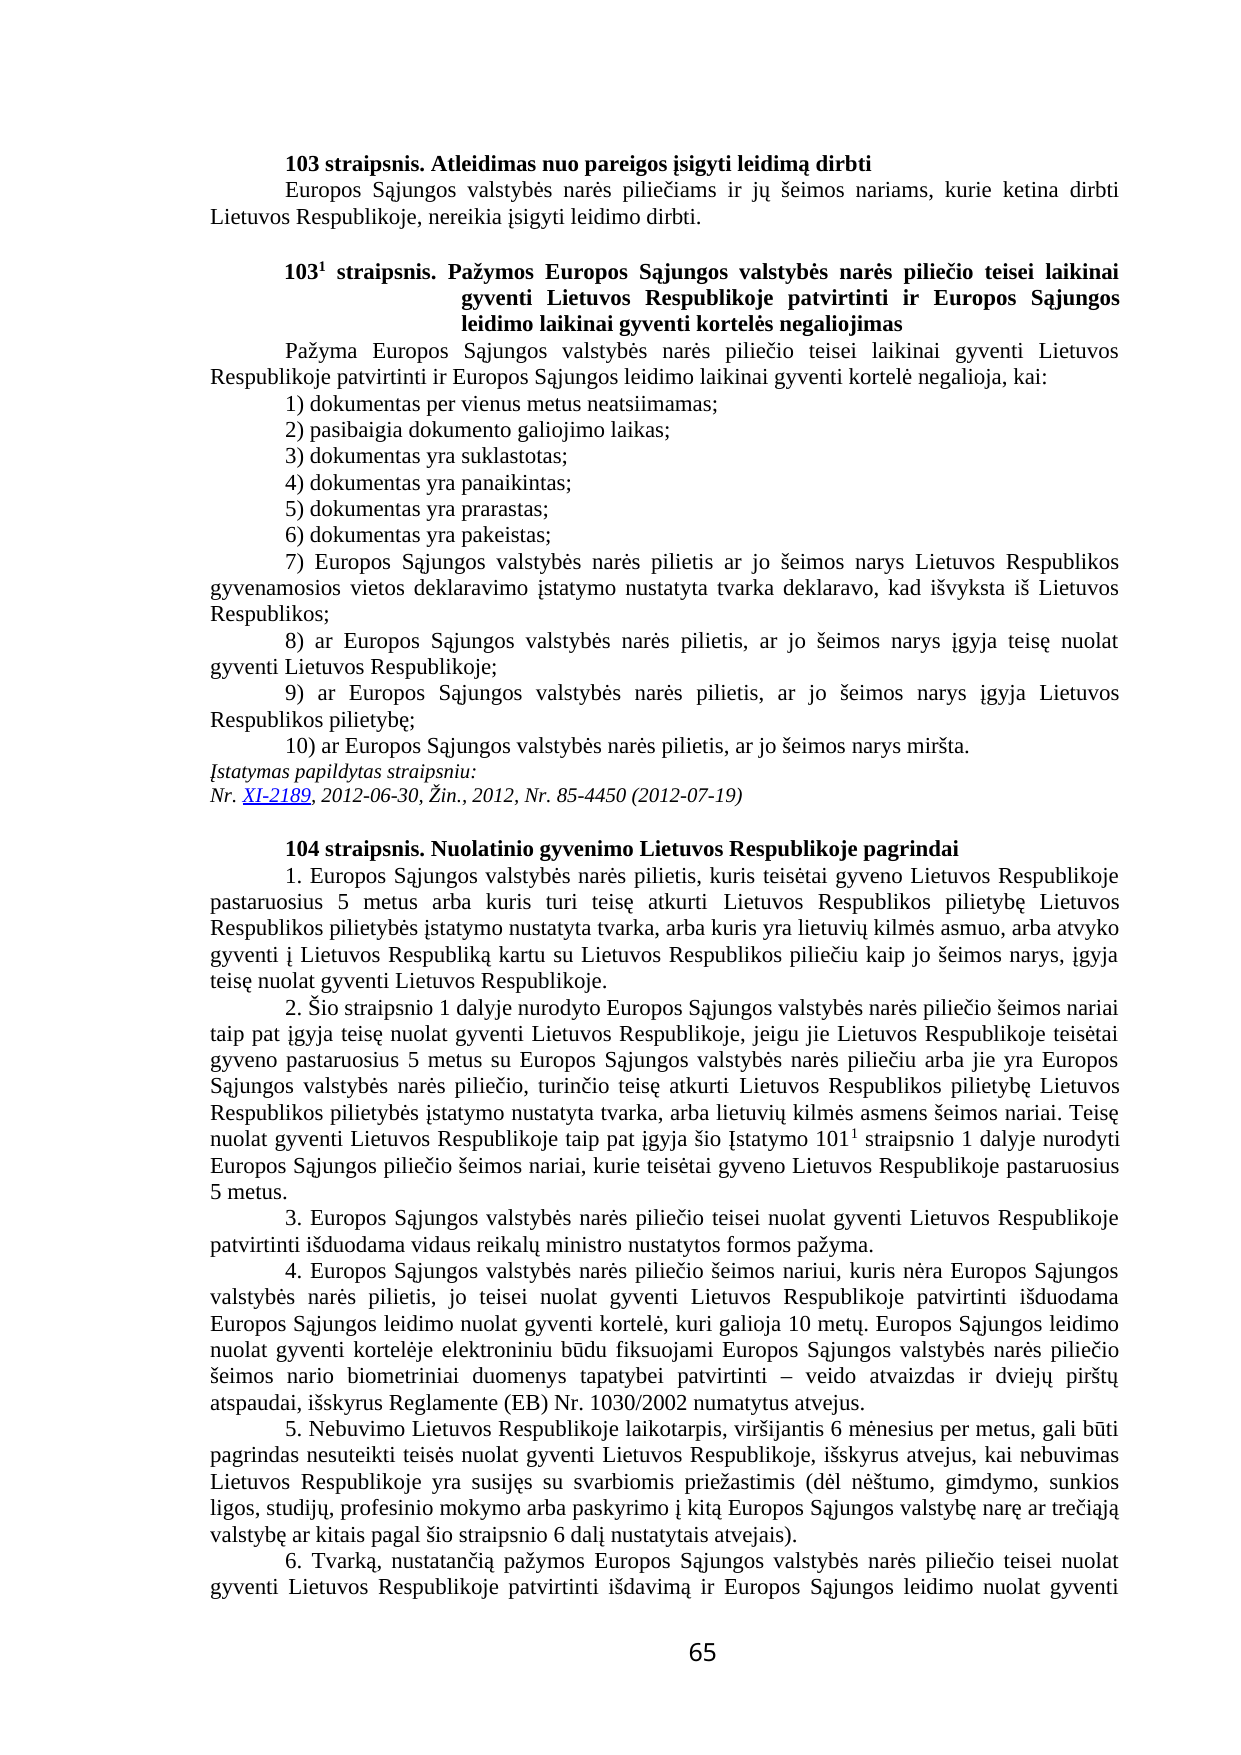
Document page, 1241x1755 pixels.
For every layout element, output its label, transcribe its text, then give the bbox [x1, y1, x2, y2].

text 2) pasibaigia dokumento galiojimo laikas; [210, 416, 1120, 442]
text 6) dokumentas yra pakeistas; [210, 521, 1120, 548]
text 6. Tvarką, nustatančią pažymos Europos Sąjungos valstybės narės piliečio teisei nuolat gyventi Lietuvos Respublikoje patvirtinti išdavimą ir Europos Sąjungos leidimo nuolat gyventi [210, 1547, 1120, 1600]
text 10) ar Europos Sąjungos valstybės narės pilietis, ar jo šeimos narys miršta. [210, 732, 1120, 758]
text 1. Europos Sąjungos valstybės narės pilietis, kuris teisėtai gyveno Lietuvos Respublikoje pastaruosius 5 metus arba kuris turi teisę atkurti Lietuvos Respublikos pilietybę Lietuvos Respublikos pilietybės įstatymo nustatyta tvarka, arba kuris yra lietuvių kilmės asmuo, arba atvyko gyventi į Lietuvos Respubliką kartu su Lietuvos Respublikos piliečiu kaip jo šeimos narys, įgyja teisę nuolat gyventi Lietuvos Respublikoje. [210, 862, 1120, 993]
text 1) dokumentas per vienus metus neatsiimamas; [210, 389, 1120, 416]
text 9) ar Europos Sąjungos valstybės narės pilietis, ar jo šeimos narys įgyja Lietuvos Respublikos pilietybę; [210, 679, 1120, 732]
text 4) dokumentas yra panaikintas; [210, 469, 1120, 495]
text 103 straipsnis. Atleidimas nuo pareigos įsigyti leidimą dirbti [210, 150, 1120, 176]
text 4. Europos Sąjungos valstybės narės piliečio šeimos nariui, kuris nėra Europos Sąjungos valstybės narės pilietis, jo teisei nuolat gyventi Lietuvos Respublikoje patvirtinti išduodama Europos Sąjungos leidimo nuolat gyventi kortelė, kuri galioja 10 metų. Europos Sąjungos leidimo nuolat gyventi kortelėje elektroniniu būdu fiksuojami Europos Sąjungos valstybės narės piliečio šeimos nario biometriniai duomenys tapatybei patvirtinti – veido atvaizdas ir dviejų pirštų atspaudai, išskyrus Reglamente (EB) Nr. 1030/2002 numatytus atvejus. [210, 1257, 1120, 1415]
text 3. Europos Sąjungos valstybės narės piliečio teisei nuolat gyventi Lietuvos Respublikoje patvirtinti išduodama vidaus reikalų ministro nustatytos formos pažyma. [210, 1204, 1120, 1257]
text 104 straipsnis. Nuolatinio gyvenimo Lietuvos Respublikoje pagrindai [210, 835, 1120, 862]
text 5) dokumentas yra prarastas; [210, 495, 1120, 521]
text 5. Nebuvimo Lietuvos Respublikoje laikotarpis, viršijantis 6 mėnesius per metus, gali būti pagrindas nesuteikti teisės nuolat gyventi Lietuvos Respublikoje, išskyrus atvejus, kai nebuvimas Lietuvos Respublikoje yra susijęs su svarbiomis priežastimis (dėl nėštumo, gimdymo, sunkios ligos, studijų, profesinio mokymo arba paskyrimo į kitą Europos Sąjungos valstybę narę ar trečiąją valstybę ar kitais pagal šio straipsnio 6 dalį nustatytais atvejais). [210, 1415, 1120, 1547]
text Europos Sąjungos valstybės narės piliečiams ir jų šeimos nariams, kurie ketina dirbti Lietuvos Respublikoje, nereikia įsigyti leidimo dirbti. [210, 176, 1120, 229]
text 7) Europos Sąjungos valstybės narės pilietis ar jo šeimos narys Lietuvos Respublikos gyvenamosios vietos deklaravimo įstatymo nustatyta tvarka deklaravo, kad išvyksta iš Lietuvos Respublikos; [210, 548, 1120, 627]
text 3) dokumentas yra suklastotas; [210, 442, 1120, 469]
text Įstatymas papildytas straipsniu: [210, 758, 1120, 783]
text Nr. XI-2189, 2012-06-30, Žin., 2012, Nr. 85-4450 (2012-07-19) [210, 783, 1120, 807]
text 1031 straipsnis. Pažymos Europos Sąjungos valstybės narės piliečio teisei laikinai gyventi Lietuvos Respublikoje patvirtinti ir Europos Sąjungos leidimo laikinai gyventi kortelės negaliojimas [284, 258, 1120, 337]
text 2. Šio straipsnio 1 dalyje nurodyto Europos Sąjungos valstybės narės piliečio šeimos nariai taip pat įgyja teisę nuolat gyventi Lietuvos Respublikoje, jeigu jie Lietuvos Respublikoje teisėtai gyveno pastaruosius 5 metus su Europos Sąjungos valstybės narės piliečiu arba jie yra Europos Sąjungos valstybės narės piliečio, turinčio teisę atkurti Lietuvos Respublikos pilietybę Lietuvos Respublikos pilietybės įstatymo nustatyta tvarka, arba lietuvių kilmės asmens šeimos nariai. Teisę nuolat gyventi Lietuvos Respublikoje taip pat įgyja šio Įstatymo 1011 straipsnio 1 dalyje nurodyti Europos Sąjungos piliečio šeimos nariai, kurie teisėtai gyveno Lietuvos Respublikoje pastaruosius 5 metus. [210, 993, 1120, 1204]
text Pažyma Europos Sąjungos valstybės narės piliečio teisei laikinai gyventi Lietuvos Respublikoje patvirtinti ir Europos Sąjungos leidimo laikinai gyventi kortelė negalioja, kai: [210, 337, 1120, 389]
text 8) ar Europos Sąjungos valstybės narės pilietis, ar jo šeimos narys įgyja teisę nuolat gyventi Lietuvos Respublikoje; [210, 627, 1120, 679]
